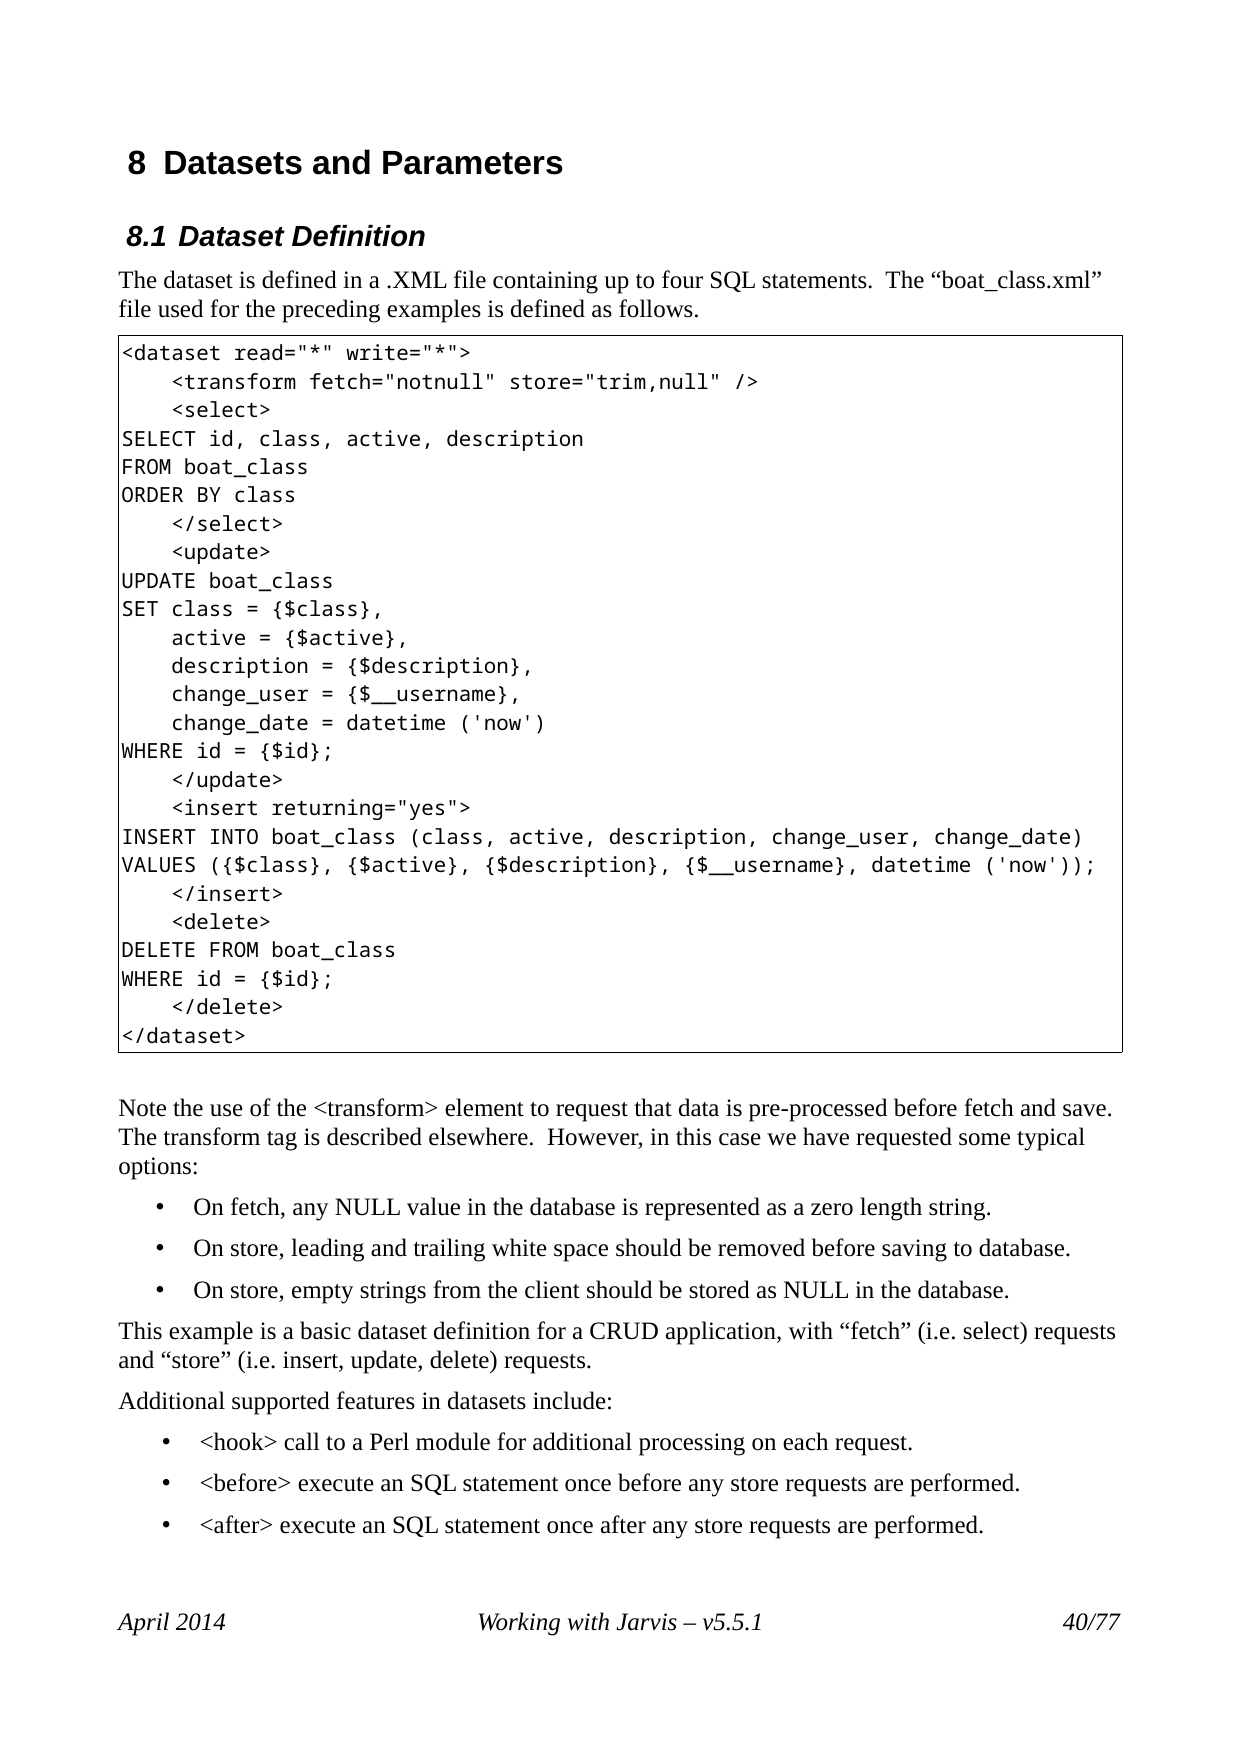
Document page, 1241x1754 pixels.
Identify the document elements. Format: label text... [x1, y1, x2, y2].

text </select> [119, 506, 1122, 534]
text Additional supported features in datasets include: [118, 1386, 1122, 1415]
text VALUES ({$class}, {$active}, {$description}, {$__username}, datetime ('now')); [119, 847, 1122, 876]
list <hook> call to a Perl module for additional processing on each request. [162, 1427, 1122, 1456]
text FROM boat_class [119, 449, 1122, 477]
text description = {$description}, [119, 648, 1122, 677]
text <transform fetch="notnull" store="trim,null" /> [119, 364, 1122, 392]
subtitle Datasets and Parameters [118, 143, 1122, 182]
text <dataset read="*" write="*"> [119, 336, 1122, 364]
text change_date = datetime ('now') [119, 705, 1122, 733]
text </insert> [119, 876, 1122, 904]
text This example is a basic dataset definition for a CRUD application, with “fetch” (i.e. select) requests and “store” (i.e. insert, update, delete) requests. [118, 1316, 1122, 1373]
list On store, leading and trailing white space should be removed before saving to database. [156, 1233, 1122, 1262]
text </update> [119, 762, 1122, 790]
text WHERE id = {$id}; [119, 733, 1122, 762]
text SET class = {$class}, [119, 591, 1122, 620]
text DELETE FROM boat_class [119, 932, 1122, 961]
text UPDATE boat_class [119, 563, 1122, 591]
list On store, empty strings from the client should be stored as NULL in the database. [156, 1275, 1122, 1303]
text <select> [119, 392, 1122, 421]
list <after> execute an SQL statement once after any store requests are performed. [162, 1510, 1122, 1538]
text </dataset> [119, 1018, 1122, 1052]
text The dataset is defined in a .XML file containing up to four SQL statements. The “boat_class.xml” file used for the preceding examples is defined as follows. [118, 265, 1122, 323]
list On fetch, any NULL value in the database is represented as a zero length string. [156, 1192, 1122, 1221]
text INSERT INTO boat_class (class, active, description, change_user, change_date) [119, 819, 1122, 847]
text <insert returning="yes"> [119, 790, 1122, 819]
text Note the use of the <transform> element to request that data is pre-processed before fetch and save. The transform tag is described elsewhere. However, in this case we have requested some typical options: [118, 1093, 1122, 1180]
text </delete> [119, 989, 1122, 1018]
text active = {$active}, [119, 620, 1122, 648]
list <before> execute an SQL statement once before any store requests are performed. [162, 1468, 1122, 1497]
text <delete> [119, 904, 1122, 932]
text SELECT id, class, active, description [119, 421, 1122, 449]
text <update> [119, 534, 1122, 563]
text change_user = {$__username}, [119, 677, 1122, 705]
text WHERE id = {$id}; [119, 961, 1122, 989]
text ORDER BY class [119, 477, 1122, 506]
subtitle Dataset Definition [118, 219, 1122, 253]
